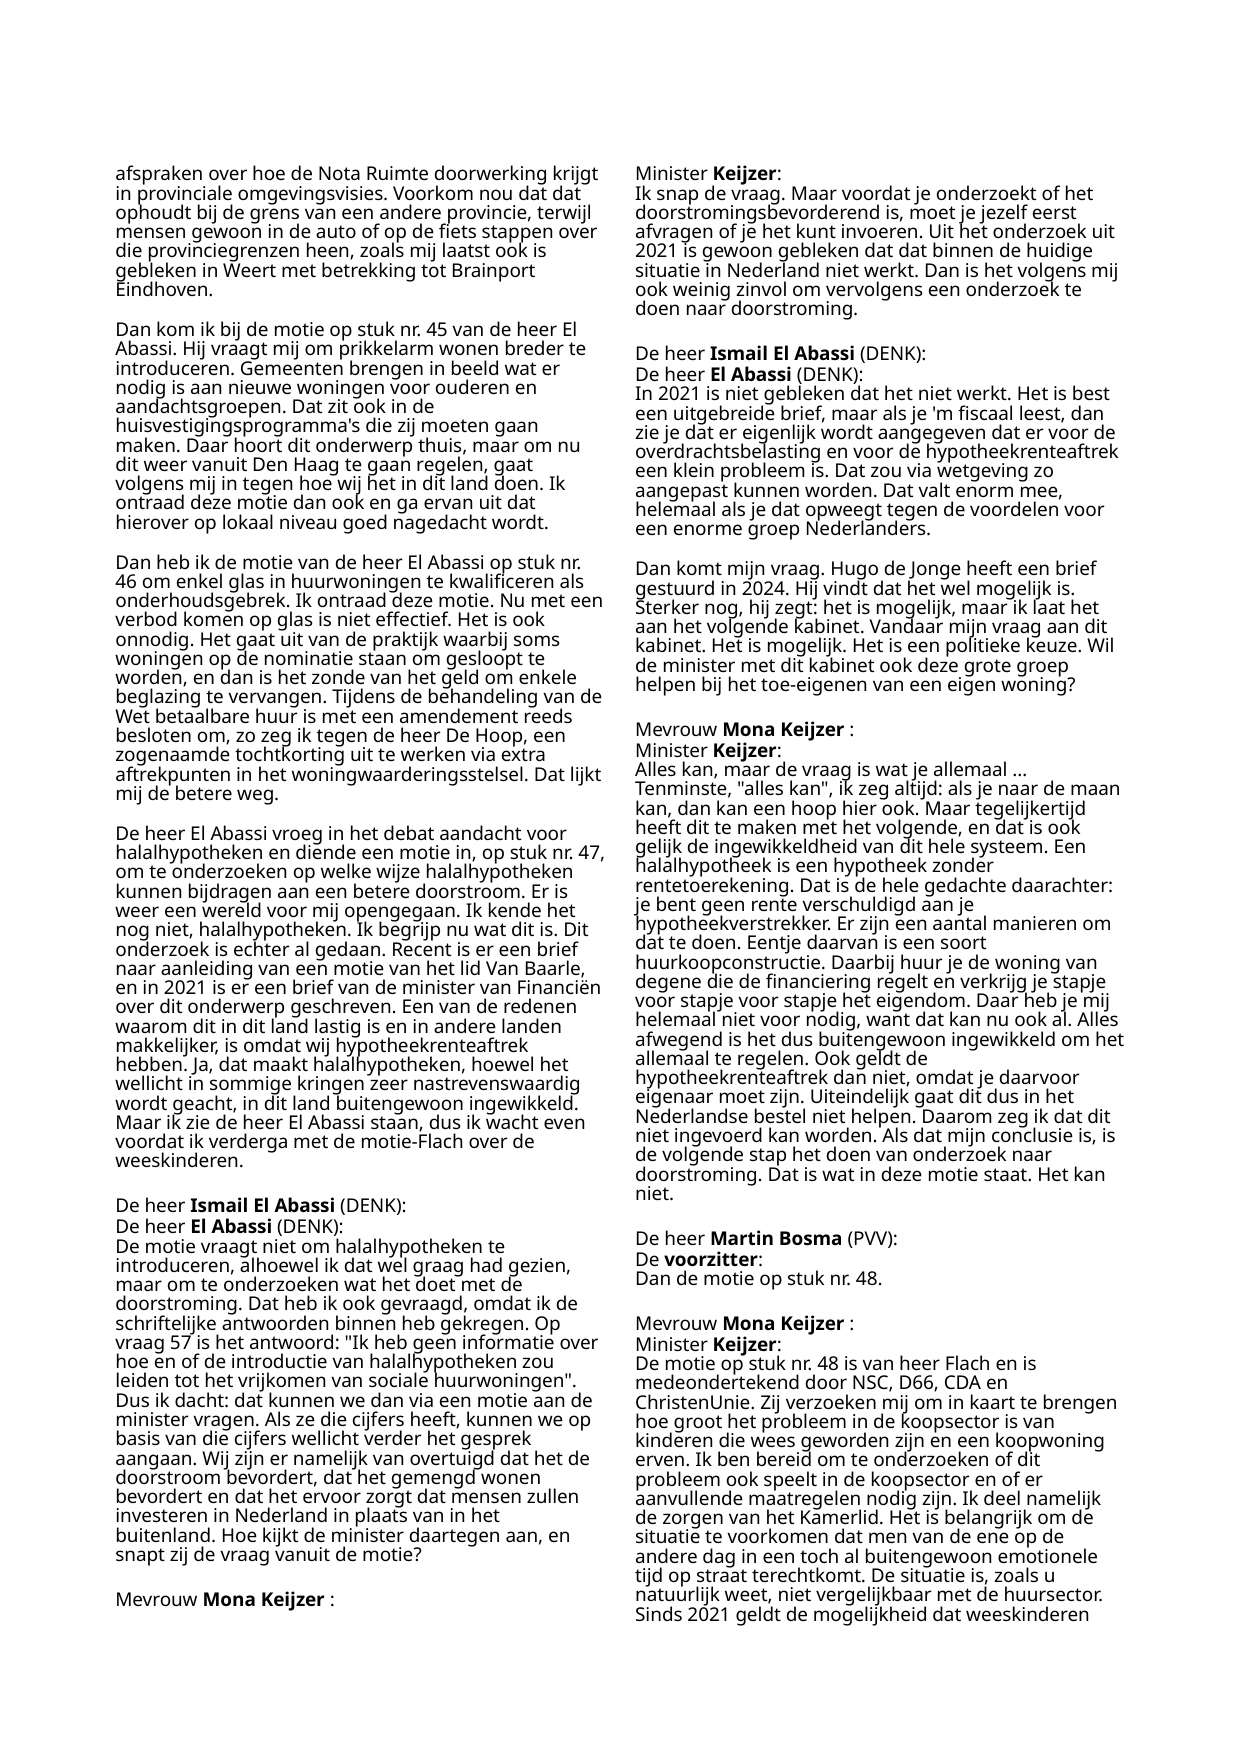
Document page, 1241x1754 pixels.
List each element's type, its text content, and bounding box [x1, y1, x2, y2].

text afspraken over hoe de Nota Ruimte doorwerking krijgt in provinciale omgevingsvisies. Voorkom nou dat dat ophoudt bij de grens van een andere provincie, terwijl mensen gewoon in de auto of op de fiets stappen over die provinciegrenzen heen, zoals mij laatst ook is gebleken in Weert met betrekking tot Brainport Eindhoven. [115, 165, 605, 300]
text Mevrouw Mona Keijzer : [115, 1586, 605, 1612]
text De heer El Abassi (DENK): [115, 1218, 605, 1238]
text Dan heb ik de motie van de heer El Abassi op stuk nr. 46 om enkel glas in huurwoningen te kwalificeren als onderhoudsgebrek. Ik ontraad deze motie. Nu met een verbod komen op glas is niet effectief. Het is ook onnodig. Het gaat uit van de praktijk waarbij soms woningen op de nominatie staan om gesloopt te worden, en dan is het zonde van het geld om enkele beglazing te vervangen. Tijdens de behandeling van de Wet betaalbare huur is met een amendement reeds besloten om, zo zeg ik tegen de heer De Hoop, een zogenaamde tochtkorting uit te werken via extra aftrekpunten in het woningwaarderingsstelsel. Dat lijkt mij de betere weg. [115, 554, 605, 804]
text Dan kom ik bij de motie op stuk nr. 45 van de heer El Abassi. Hij vraagt mij om prikkelarm wonen breder te introduceren. Gemeenten brengen in beeld wat er nodig is aan nieuwe woningen voor ouderen en aandachtsgroepen. Dat zit ook in de huisvestigingsprogramma's die zij moeten gaan maken. Daar hoort dit onderwerp thuis, maar om nu dit weer vanuit Den Haag te gaan regelen, gaat volgens mij in tegen hoe wij het in dit land doen. Ik ontraad deze motie dan ook en ga ervan uit dat hierover op lokaal niveau goed nagedacht wordt. [115, 321, 605, 533]
text De motie op stuk nr. 48 is van heer Flach en is medeondertekend door NSC, D66, CDA en ChristenUnie. Zij verzoeken mij om in kaart te brengen hoe groot het probleem in de koopsector is van kinderen die wees geworden zijn en een koopwoning erven. Ik ben bereid om te onderzoeken of dit probleem ook speelt in de koopsector en of er aanvullende maatregelen nodig zijn. Ik deel namelijk de zorgen van het Kamerlid. Het is belangrijk om de situatie te voorkomen dat men van de ene op de andere dag in een toch al buitengewoon emotionele tijd op straat terechtkomt. De situatie is, zoals u natuurlijk weet, niet vergelijkbaar met de huursector. Sinds 2021 geldt de mogelijkheid dat weeskinderen [635, 1355, 1125, 1625]
text De heer Martin Bosma (PVV): [635, 1225, 1125, 1251]
text De heer El Abassi vroeg in het debat aandacht voor halalhypotheken en diende een motie in, op stuk nr. 47, om te onderzoeken op welke wijze halalhypotheken kunnen bijdragen aan een betere doorstroom. Er is weer een wereld voor mij opengegaan. Ik kende het nog niet, halalhypotheken. Ik begrijp nu wat dit is. Dit onderzoek is echter al gedaan. Recent is er een brief naar aanleiding van een motie van het lid Van Baarle, en in 2021 is er een brief van de minister van Financiën over dit onderwerp geschreven. Een van de redenen waarom dit in dit land lastig is en in andere landen makkelijker, is omdat wij hypotheekrenteaftrek hebben. Ja, dat maakt halalhypotheken, hoewel het wellicht in sommige kringen zeer nastrevenswaardig wordt geacht, in dit land buitengewoon ingewikkeld. Maar ik zie de heer El Abassi staan, dus ik wacht even voordat ik verderga met de motie-Flach over de weeskinderen. [115, 825, 605, 1172]
text Minister Keijzer: [635, 1336, 1125, 1355]
text De heer Ismail El Abassi (DENK): [115, 1193, 605, 1218]
text In 2021 is niet gebleken dat het niet werkt. Het is best een uitgebreide brief, maar als je 'm fiscaal leest, dan zie je dat er eigenlijk wordt aangegeven dat er voor de overdrachtsbelasting en voor de hypotheekrenteaftrek een klein probleem is. Dat zou via wetgeving zo aangepast kunnen worden. Dat valt enorm mee, helemaal als je dat opweegt tegen de voordelen voor een enorme groep Nederlanders. [635, 385, 1125, 539]
text Minister Keijzer: [635, 165, 1125, 184]
text Mevrouw Mona Keijzer : [635, 1310, 1125, 1336]
text Alles kan, maar de vraag is wat je allemaal … Tenminste, "alles kan", ik zeg altijd: als je naar de maan kan, dan kan een hoop hier ook. Maar tegelijkertijd heeft dit te maken met het volgende, en dat is ook gelijk de ingewikkeldheid van dit hele systeem. Een halalhypotheek is een hypotheek zonder rentetoerekening. Dat is de hele gedachte daarachter: je bent geen rente verschuldigd aan je hypotheekverstrekker. Er zijn een aantal manieren om dat te doen. Eentje daarvan is een soort huurkoopconstructie. Daarbij huur je de woning van degene die de financiering regelt en verkrijg je stapje voor stapje voor stapje het eigendom. Daar heb je mij helemaal niet voor nodig, want dat kan nu ook al. Alles afwegend is het dus buitengewoon ingewikkeld om het allemaal te regelen. Ook geldt de hypotheekrenteaftrek dan niet, omdat je daarvoor eigenaar moet zijn. Uiteindelijk gaat dit dus in het Nederlandse bestel niet helpen. Daarom zeg ik dat dit niet ingevoerd kan worden. Als dat mijn conclusie is, is de volgende stap het doen van onderzoek naar doorstroming. Dat is wat in deze motie staat. Het kan niet. [635, 761, 1125, 1204]
text Mevrouw Mona Keijzer : [635, 716, 1125, 742]
text Dan de motie op stuk nr. 48. [635, 1270, 1125, 1289]
text Ik snap de vraag. Maar voordat je onderzoekt of het doorstromingsbevorderend is, moet je jezelf eerst afvragen of je het kunt invoeren. Uit het onderzoek uit 2021 is gewoon gebleken dat dat binnen de huidige situatie in Nederland niet werkt. Dan is het volgens mij ook weinig zinvol om vervolgens een onderzoek te doen naar doorstroming. [635, 184, 1125, 319]
text De motie vraagt niet om halalhypotheken te introduceren, alhoewel ik dat wel graag had gezien, maar om te onderzoeken wat het doet met de doorstroming. Dat heb ik ook gevraagd, omdat ik de schriftelijke antwoorden binnen heb gekregen. Op vraag 57 is het antwoord: "Ik heb geen informatie over hoe en of de introductie van halalhypotheken zou leiden tot het vrijkomen van sociale huurwoningen". Dus ik dacht: dat kunnen we dan via een motie aan de minister vragen. Als ze die cijfers heeft, kunnen we op basis van die cijfers wellicht verder het gesprek aangaan. Wij zijn er namelijk van overtuigd dat het de doorstroom bevordert, dat het gemengd wonen bevordert en dat het ervoor zorgt dat mensen zullen investeren in Nederland in plaats van in het buitenland. Hoe kijkt de minister daartegen aan, en snapt zij de vraag vanuit de motie? [115, 1238, 605, 1565]
text De heer Ismail El Abassi (DENK): [635, 340, 1125, 366]
text Dan komt mijn vraag. Hugo de Jonge heeft een brief gestuurd in 2024. Hij vindt dat het wel mogelijk is. Sterker nog, hij zegt: het is mogelijk, maar ik laat het aan het volgende kabinet. Vandaar mijn vraag aan dit kabinet. Het is mogelijk. Het is een politieke keuze. Wil de minister met dit kabinet ook deze grote groep helpen bij het toe-eigenen van een eigen woning? [635, 560, 1125, 695]
text De heer El Abassi (DENK): [635, 366, 1125, 385]
text Minister Keijzer: [635, 742, 1125, 761]
text De voorzitter: [635, 1251, 1125, 1270]
